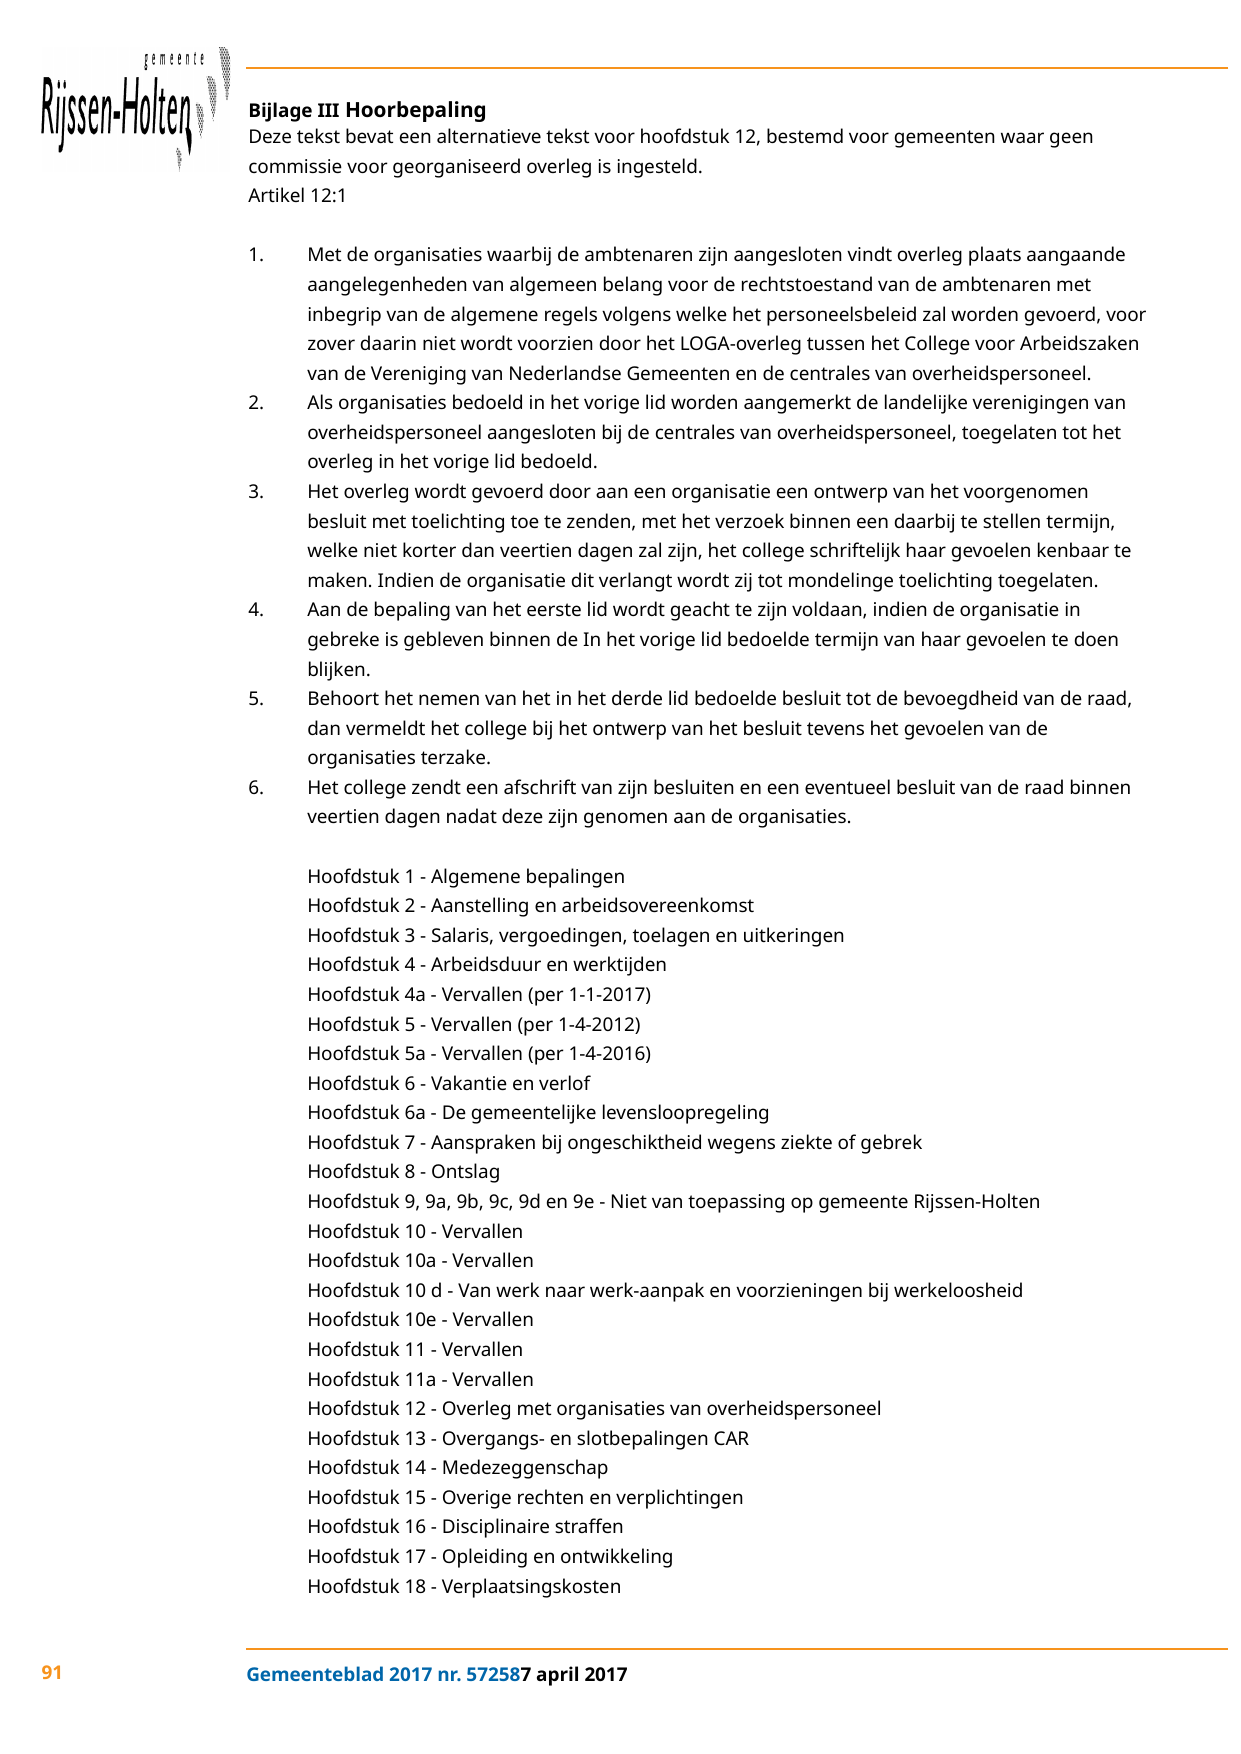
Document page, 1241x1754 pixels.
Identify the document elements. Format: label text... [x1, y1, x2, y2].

list Hoofdstuk 8 - Ontslag [248, 1159, 1152, 1184]
list Hoofdstuk 16 - Disciplinaire straffen [248, 1514, 1152, 1539]
list Hoofdstuk 4 - Arbeidsduur en werktijden [248, 952, 1152, 977]
list Hoofdstuk 10 - Vervallen [248, 1218, 1152, 1244]
list Hoofdstuk 9, 9a, 9b, 9c, 9d en 9e - Niet van toepassing op gemeente Rijssen-Holten [248, 1188, 1152, 1214]
list Hoofdstuk 1 - Algemene bepalingen [248, 863, 1152, 889]
list Als organisaties bedoeld in het vorige lid worden aangemerkt de landelijke verenigingen van overheidspersoneel aangesloten bij de centrales van overheidspersoneel, toegelaten tot het overleg in het vorige lid bedoeld. [248, 389, 1152, 474]
list Hoofdstuk 10e - Vervallen [248, 1307, 1152, 1332]
list Hoofdstuk 14 - Medezeggenschap [248, 1454, 1152, 1480]
text Artikel 12:1 [248, 182, 1152, 208]
list Hoofdstuk 3 - Salaris, vergoedingen, toelagen en uitkeringen [248, 922, 1152, 948]
text Deze tekst bevat een alternatieve tekst voor hoofdstuk 12, bestemd voor gemeenten waar geen commissie voor georganiseerd overleg is ingesteld. [248, 123, 1152, 179]
list Hoofdstuk 10 d - Van werk naar werk-aanpak en voorzieningen bij werkeloosheid [248, 1277, 1152, 1303]
list Het college zendt een afschrift van zijn besluiten en een eventueel besluit van de raad binnen veertien dagen nadat deze zijn genomen aan de organisaties. [248, 774, 1152, 829]
list Hoofdstuk 13 - Overgangs- en slotbepalingen CAR [248, 1425, 1152, 1451]
list Hoofdstuk 15 - Overige rechten en verplichtingen [248, 1484, 1152, 1510]
list Hoofdstuk 4a - Vervallen (per 1-1-2017) [248, 981, 1152, 1007]
list Hoofdstuk 11a - Vervallen [248, 1366, 1152, 1392]
list Hoofdstuk 2 - Aanstelling en arbeidsovereenkomst [248, 892, 1152, 918]
list Hoofdstuk 5 - Vervallen (per 1-4-2012) [248, 1011, 1152, 1037]
list Hoofdstuk 5a - Vervallen (per 1-4-2016) [248, 1040, 1152, 1066]
list Hoofdstuk 6a - De gemeentelijke levensloopregeling [248, 1099, 1152, 1125]
list Hoofdstuk 6 - Vakantie en verlof [248, 1070, 1152, 1096]
list Hoofdstuk 11 - Vervallen [248, 1336, 1152, 1362]
list Het overleg wordt gevoerd door aan een organisatie een ontwerp van het voorgenomen besluit met toelichting toe te zenden, met het verzoek binnen een daarbij te stellen termijn, welke niet korter dan veertien dagen zal zijn, het college schriftelijk haar gevoelen kenbaar te maken. Indien de organisatie dit verlangt wordt zij tot mondelinge toelichting toegelaten. [248, 478, 1152, 593]
list Aan de bepaling van het eerste lid wordt geacht te zijn voldaan, indien de organisatie in gebreke is gebleven binnen de In het vorige lid bedoelde termijn van haar gevoelen te doen blijken. [248, 597, 1152, 682]
list Hoofdstuk 12 - Overleg met organisaties van overheidspersoneel [248, 1395, 1152, 1421]
list Met de organisaties waarbij de ambtenaren zijn aangesloten vindt overleg plaats aangaande aangelegenheden van algemeen belang voor de rechtstoestand van de ambtenaren met inbegrip van de algemene regels volgens welke het personeelsbeleid zal worden gevoerd, voor zover daarin niet wordt voorzien door het LOGA-overleg tussen het College voor Arbeidszaken van de Vereniging van Nederlandse Gemeenten en de centrales van overheidspersoneel. [248, 242, 1152, 386]
list Hoofdstuk 17 - Opleiding en ontwikkeling [248, 1543, 1152, 1569]
picture [41, 47, 231, 172]
list Hoofdstuk 18 - Verplaatsingskosten [248, 1573, 1152, 1599]
list Behoort het nemen van het in het derde lid bedoelde besluit tot de bevoegdheid van de raad, dan vermeldt het college bij het ontwerp van het besluit tevens het gevoelen van de organisaties terzake. [248, 685, 1152, 770]
text Bijlage III Hoorbepaling [248, 95, 1152, 123]
list Hoofdstuk 10a - Vervallen [248, 1247, 1152, 1273]
list Hoofdstuk 7 - Aanspraken bij ongeschiktheid wegens ziekte of gebrek [248, 1129, 1152, 1155]
